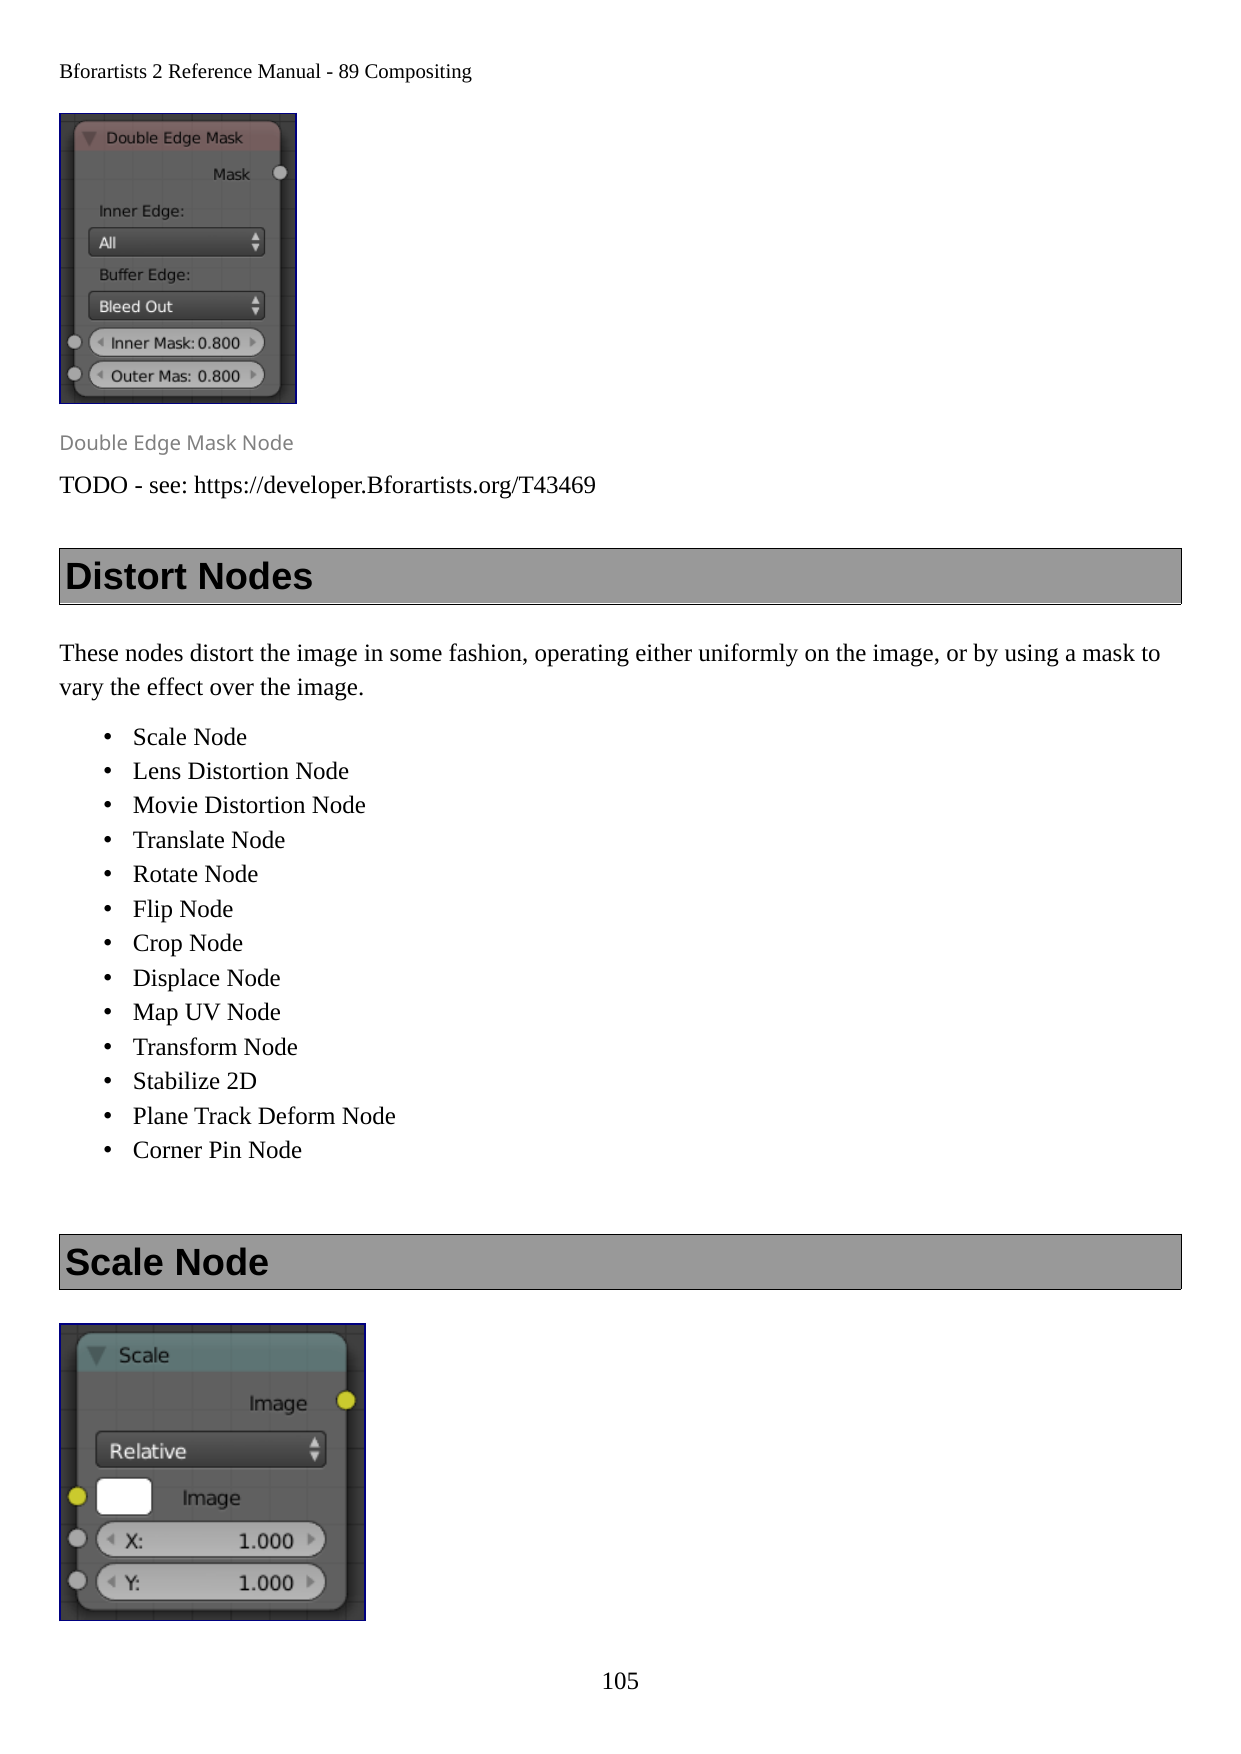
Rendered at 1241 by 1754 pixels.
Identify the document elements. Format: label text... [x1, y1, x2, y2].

list Plane Track Deform Node [103, 1101, 1181, 1129]
table_header Scale Node [60, 1235, 1181, 1289]
list Flip Node [103, 894, 1181, 923]
text TODO - see: https://developer.Bforartists.org/T43469 [59, 470, 1181, 499]
text Double Edge Mask Node [59, 424, 1181, 456]
table_header Distort Nodes [60, 549, 1181, 603]
list Scale Node [103, 722, 1181, 750]
list Transform Node [103, 1032, 1181, 1061]
list Stabilize 2D [103, 1066, 1181, 1095]
list Corner Pin Node [103, 1135, 1181, 1164]
picture [61, 1325, 364, 1620]
list Lens Distortion Node [103, 756, 1181, 785]
picture [61, 114, 295, 403]
list Crop Node [103, 928, 1181, 957]
list Rotate Node [103, 859, 1181, 888]
list Map UV Node [103, 997, 1181, 1026]
list Movie Distortion Node [103, 791, 1181, 819]
text These nodes distort the image in some fashion, operating either uniformly on the image, or by using a mask to vary the effect over the image. [59, 638, 1181, 701]
list Translate Node [103, 825, 1181, 854]
list Displace Node [103, 963, 1181, 992]
